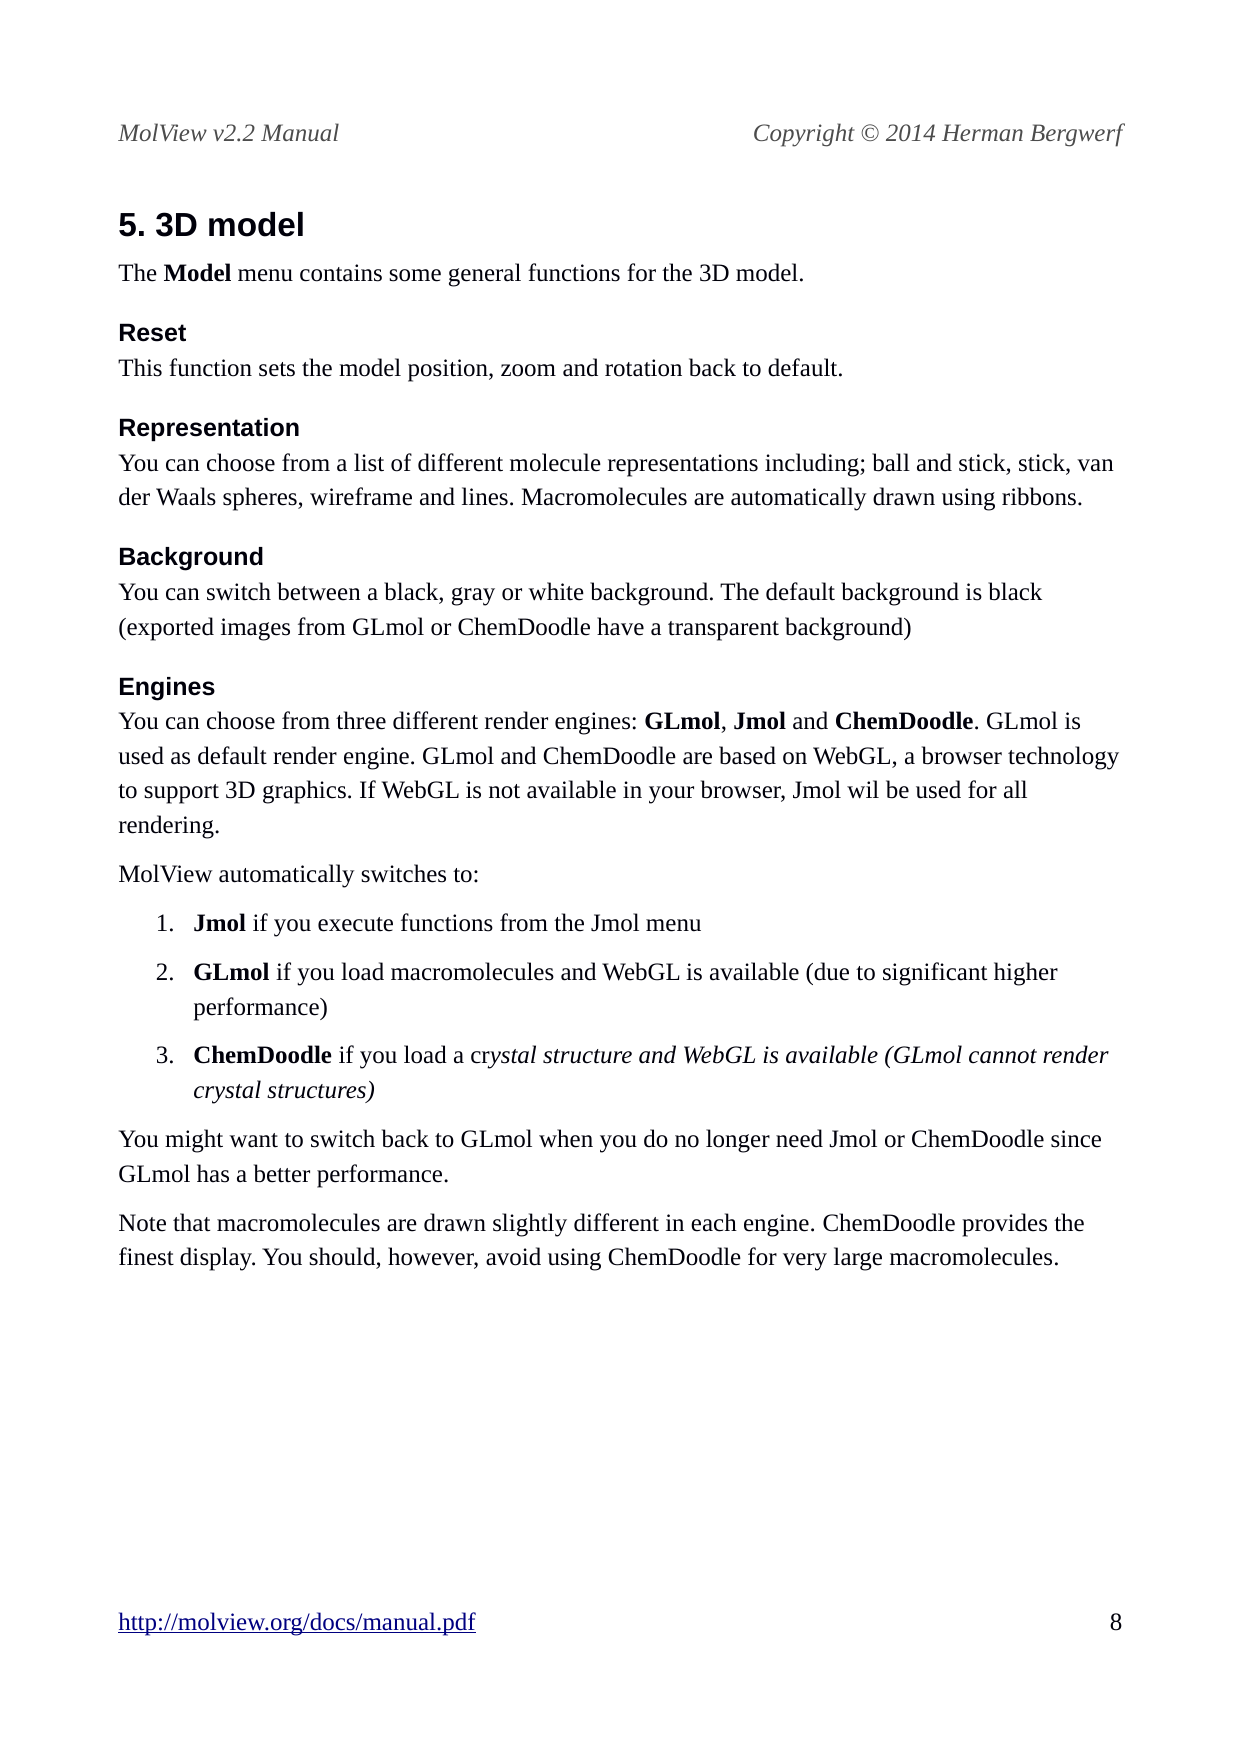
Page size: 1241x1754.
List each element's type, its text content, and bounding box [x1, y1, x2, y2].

list Jmol if you execute functions from the Jmol menu [156, 908, 1122, 937]
subtitle Engines [118, 672, 1122, 700]
text The Model menu contains some general functions for the 3D model. [118, 258, 1122, 287]
list ChemDoodle if you load a crystal structure and WebGL is available (GLmol cannot render crystal structures) [156, 1041, 1122, 1104]
text You might want to switch back to GLmol when you do no longer need Jmol or ChemDoodle since GLmol has a better performance. [118, 1124, 1122, 1187]
subtitle Reset [118, 318, 1122, 347]
subtitle 5. 3D model [118, 205, 1122, 243]
text You can switch between a black, gray or white background. The default background is black (exported images from GLmol or ChemDoodle have a transparent background) [118, 577, 1122, 640]
text You can choose from three different render engines: GLmol, Jmol and ChemDoodle. GLmol is used as default render engine. GLmol and ChemDoodle are based on WebGL, a browser technology to support 3D graphics. If WebGL is not available in your browser, Jmol wil be used for all rendering. [118, 706, 1122, 839]
subtitle Background [118, 542, 1122, 571]
text You can choose from a list of different molecule representations including; ball and stick, stick, van der Waals spheres, wireframe and lines. Macromolecules are automatically drawn using ribbons. [118, 448, 1122, 511]
subtitle Representation [118, 413, 1122, 442]
text This function sets the model position, zoom and rotation back to default. [118, 353, 1122, 382]
text Note that macromolecules are drawn slightly different in each engine. ChemDoodle provides the finest display. You should, however, avoid using ChemDoodle for very large macromolecules. [118, 1208, 1122, 1271]
text MolView automatically switches to: [118, 859, 1122, 888]
list GLmol if you load macromolecules and WebGL is available (due to significant higher performance) [156, 957, 1122, 1020]
